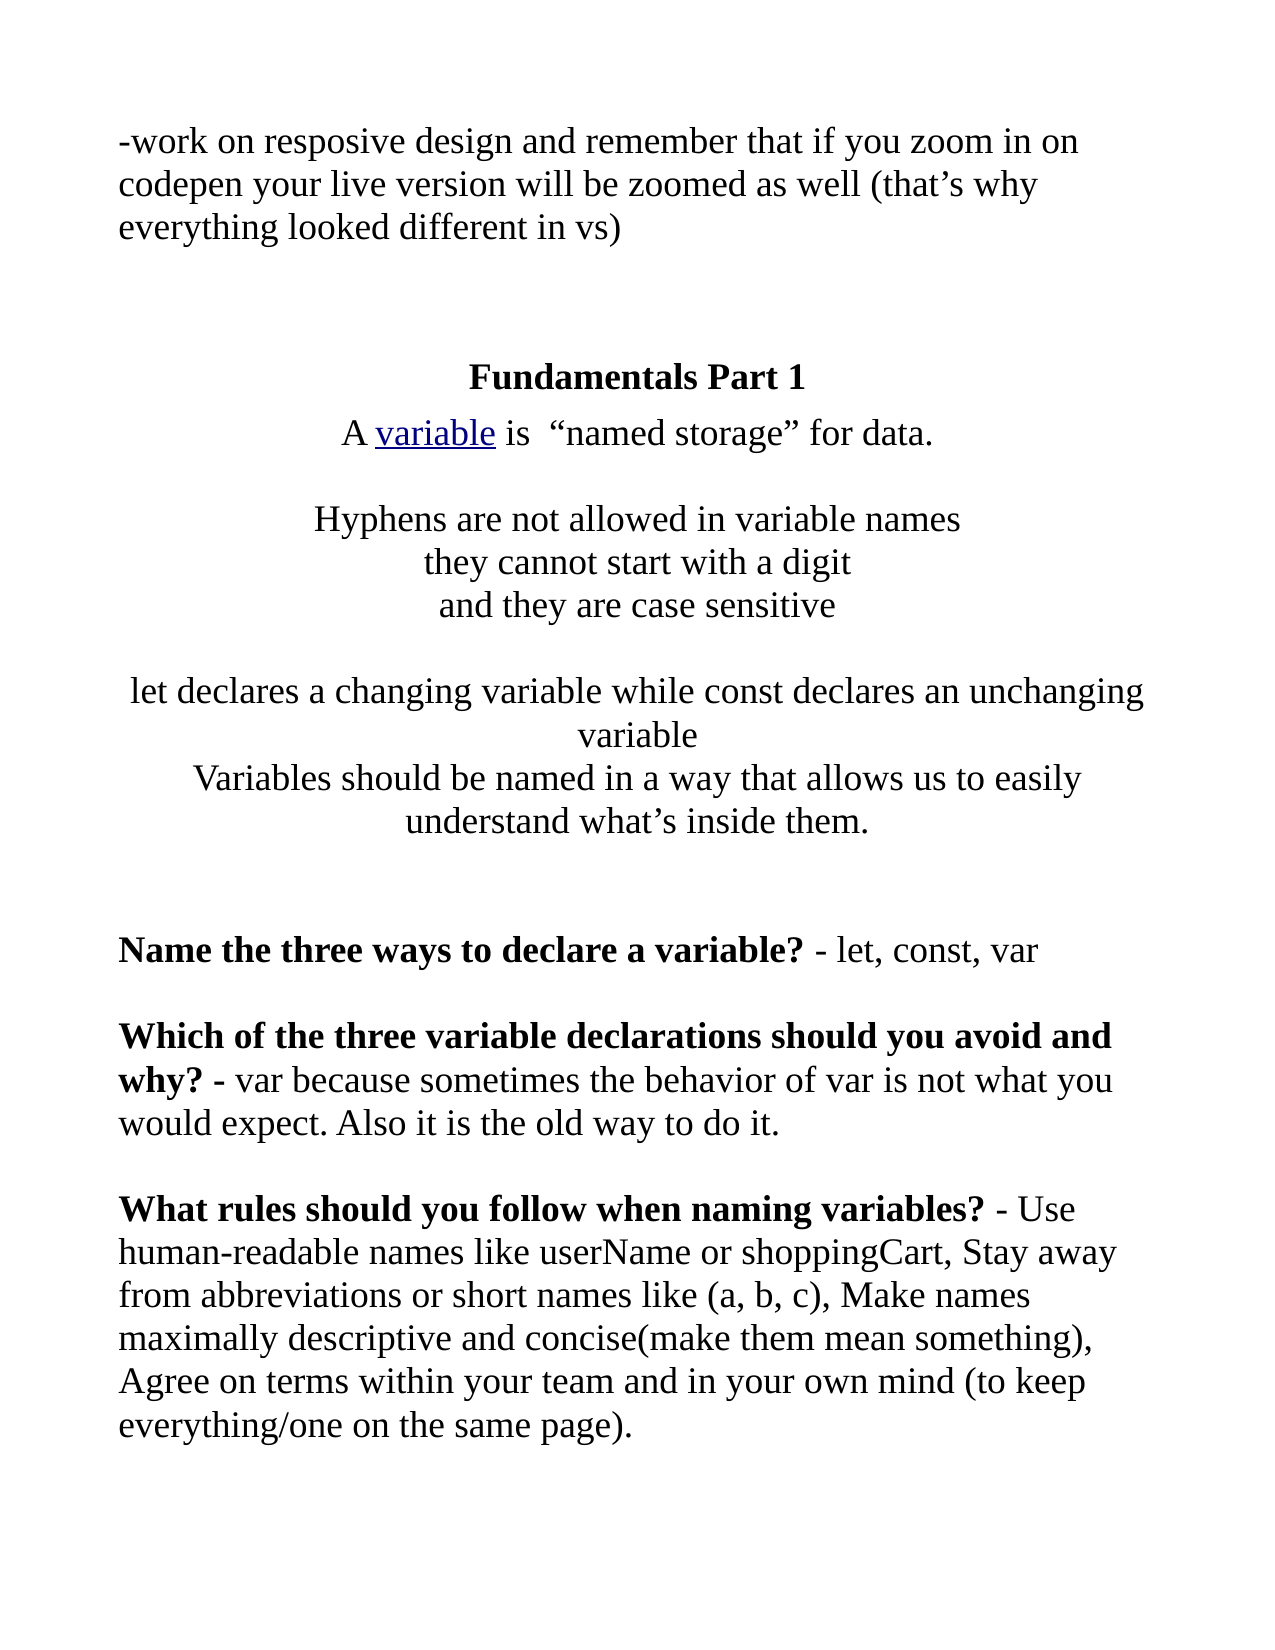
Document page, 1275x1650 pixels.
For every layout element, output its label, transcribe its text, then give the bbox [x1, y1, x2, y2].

text Which of the three variable declarations should you avoid and why? - var because sometimes the behavior of var is not what you would expect. Also it is the old way to do it. [118, 1014, 1157, 1143]
subtitle Fundamentals Part 1 [118, 354, 1157, 398]
text A variable is “named storage” for data. [118, 410, 1157, 453]
text Name the three ways to declare a variable? - let, const, var [118, 928, 1157, 971]
text -work on resposive design and remember that if you zoom in on codepen your live version will be zoomed as well (that’s why everything looked different in vs) [118, 118, 1157, 247]
text they cannot start with a digit [118, 539, 1157, 583]
text Variables should be named in a way that allows us to easily understand what’s inside them. [118, 755, 1157, 841]
text let declares a changing variable while const declares an unchanging variable [118, 669, 1157, 755]
text Hyphens are not allowed in variable names [118, 496, 1157, 539]
text and they are case sensitive [118, 583, 1157, 626]
text What rules should you follow when naming variables? - Use human-readable names like userName or shoppingCart, Stay away from abbreviations or short names like (a, b, c), Make names maximally descriptive and concise(make them mean something), Agree on terms within your team and in your own mind (to keep everything/one on the same page). [118, 1186, 1157, 1445]
